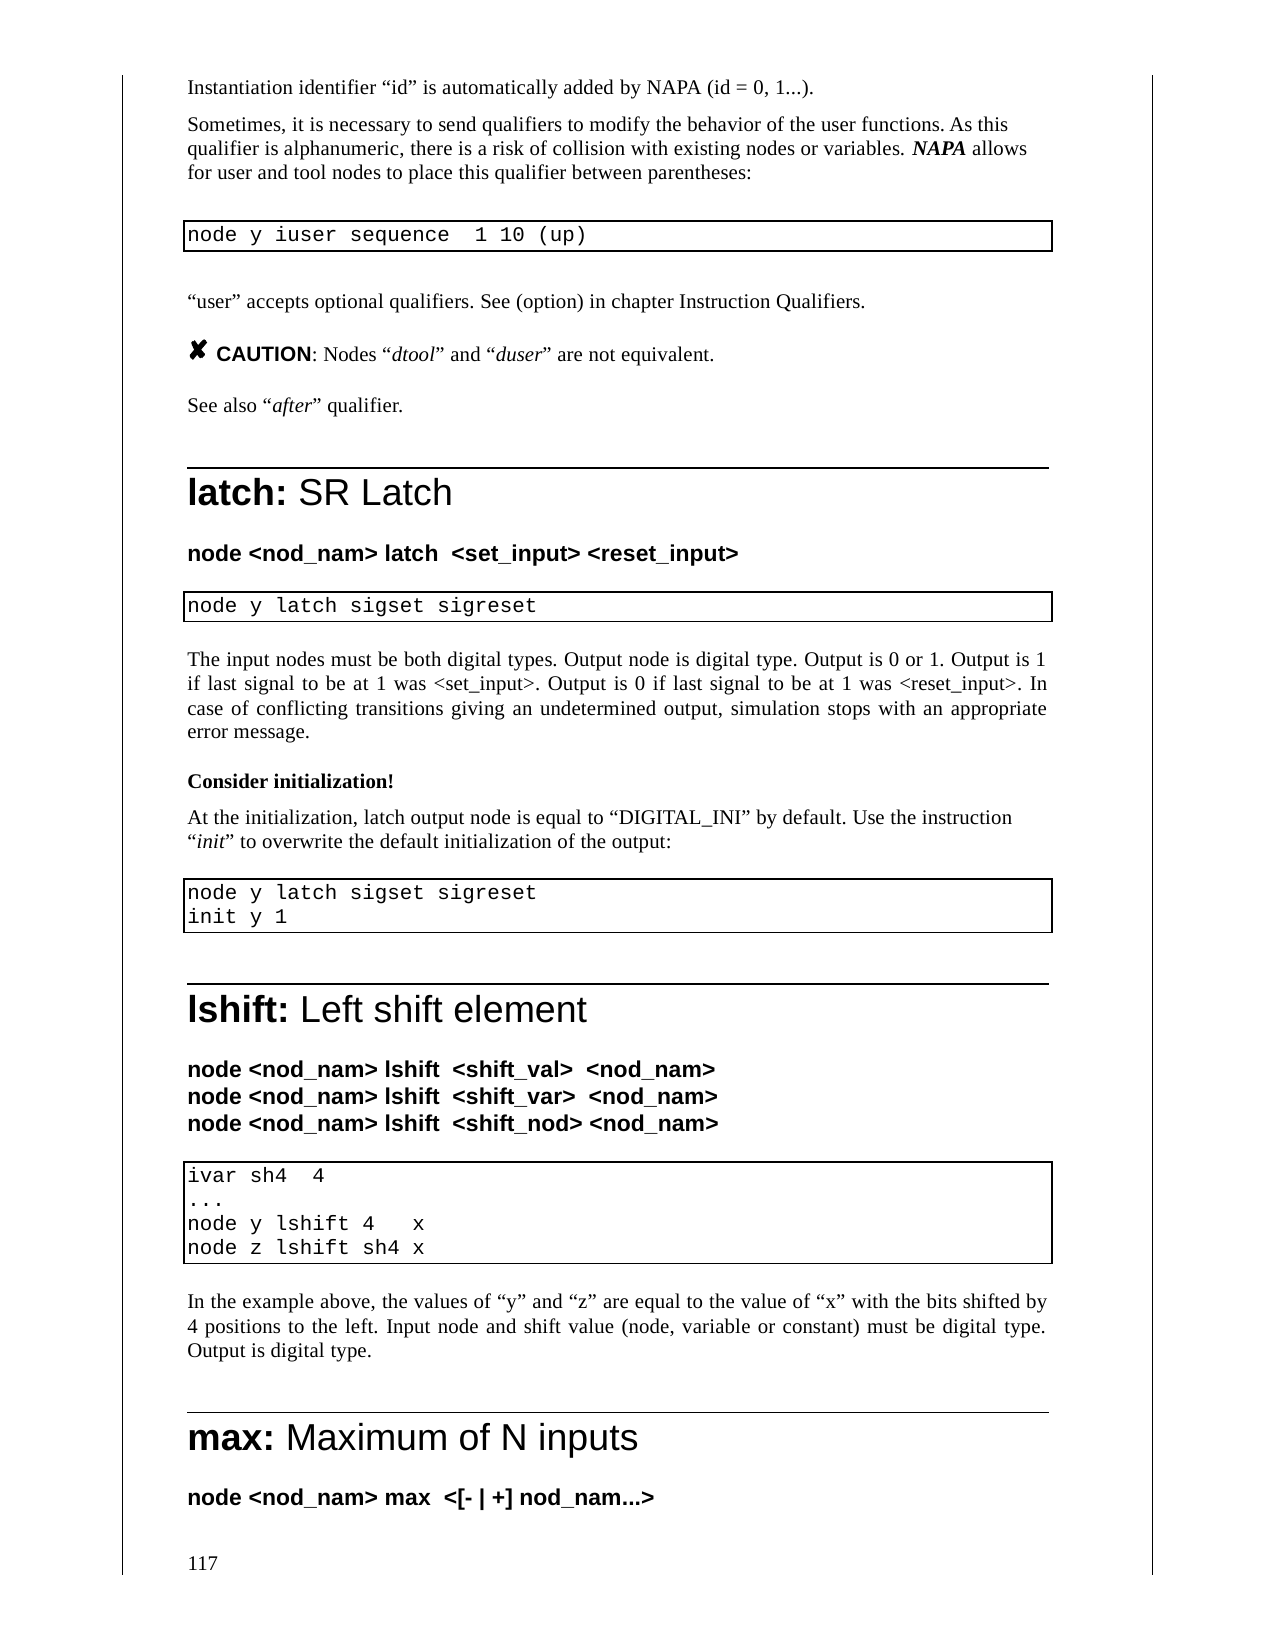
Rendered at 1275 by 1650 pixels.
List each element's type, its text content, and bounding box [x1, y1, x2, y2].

text “user” accepts optional qualifiers. See (option) in chapter Instruction Qualifiers. [187, 289, 1049, 313]
text node y iuser sequence 1 10 (up) [185, 222, 1051, 250]
text node y latch sigset sigreset [185, 593, 1051, 621]
text See also “after” qualifier. [187, 393, 1049, 417]
subtitle max: Maximum of N inputs [187, 1413, 1049, 1458]
text In the example above, the values of “y” and “z” are equal to the value of “x” with the bits shifted by 4 positions to the left. Input node and shift value (node, variable or constant) must be digital type. Output is digital type. [187, 1289, 1049, 1362]
subtitle lshift: Left shift element [187, 985, 1049, 1030]
text node <nod_nam> max <[- | +] nod_nam...> [187, 1483, 1049, 1510]
text The input nodes must be both digital types. Output node is digital type. Output is 0 or 1. Output is 1 if last signal to be at 1 was <set_input>. Output is 0 if last signal to be at 1 was <reset_input>. In case of conflicting transitions giving an undetermined output, simulation stops with an appropriate error message. [187, 647, 1049, 743]
text node <nod_nam> latch <set_input> <reset_input> [187, 539, 1049, 566]
subtitle latch: SR Latch [187, 469, 1049, 514]
text node y latch sigset sigreset init y 1 [185, 880, 1051, 932]
text node <nod_nam> lshift <shift_val> <nod_nam> node <nod_nam> lshift <shift_var> <nod_nam> node <nod_nam> lshift <shift_nod> <nod_nam> [187, 1055, 1049, 1136]
text  CAUTION: Nodes “dtool” and “duser” are not equivalent. [187, 338, 1049, 368]
text At the initialization, latch output node is equal to “DIGITAL_INI” by default. Use the instruction “init” to overwrite the default initialization of the output: [187, 805, 1049, 853]
text Instantiation identifier “id” is automatically added by NAPA (id = 0, 1...). [187, 75, 1049, 99]
text ivar sh4 4 ... node y lshift 4 x node z lshift sh4 x [185, 1163, 1051, 1263]
text Consider initialization! [187, 768, 1049, 792]
text Sometimes, it is necessary to send qualifiers to modify the behavior of the user functions. As this qualifier is alphanumeric, there is a risk of collision with existing nodes or variables. NAPA allows for user and tool nodes to place this qualifier between parentheses: [187, 112, 1049, 184]
